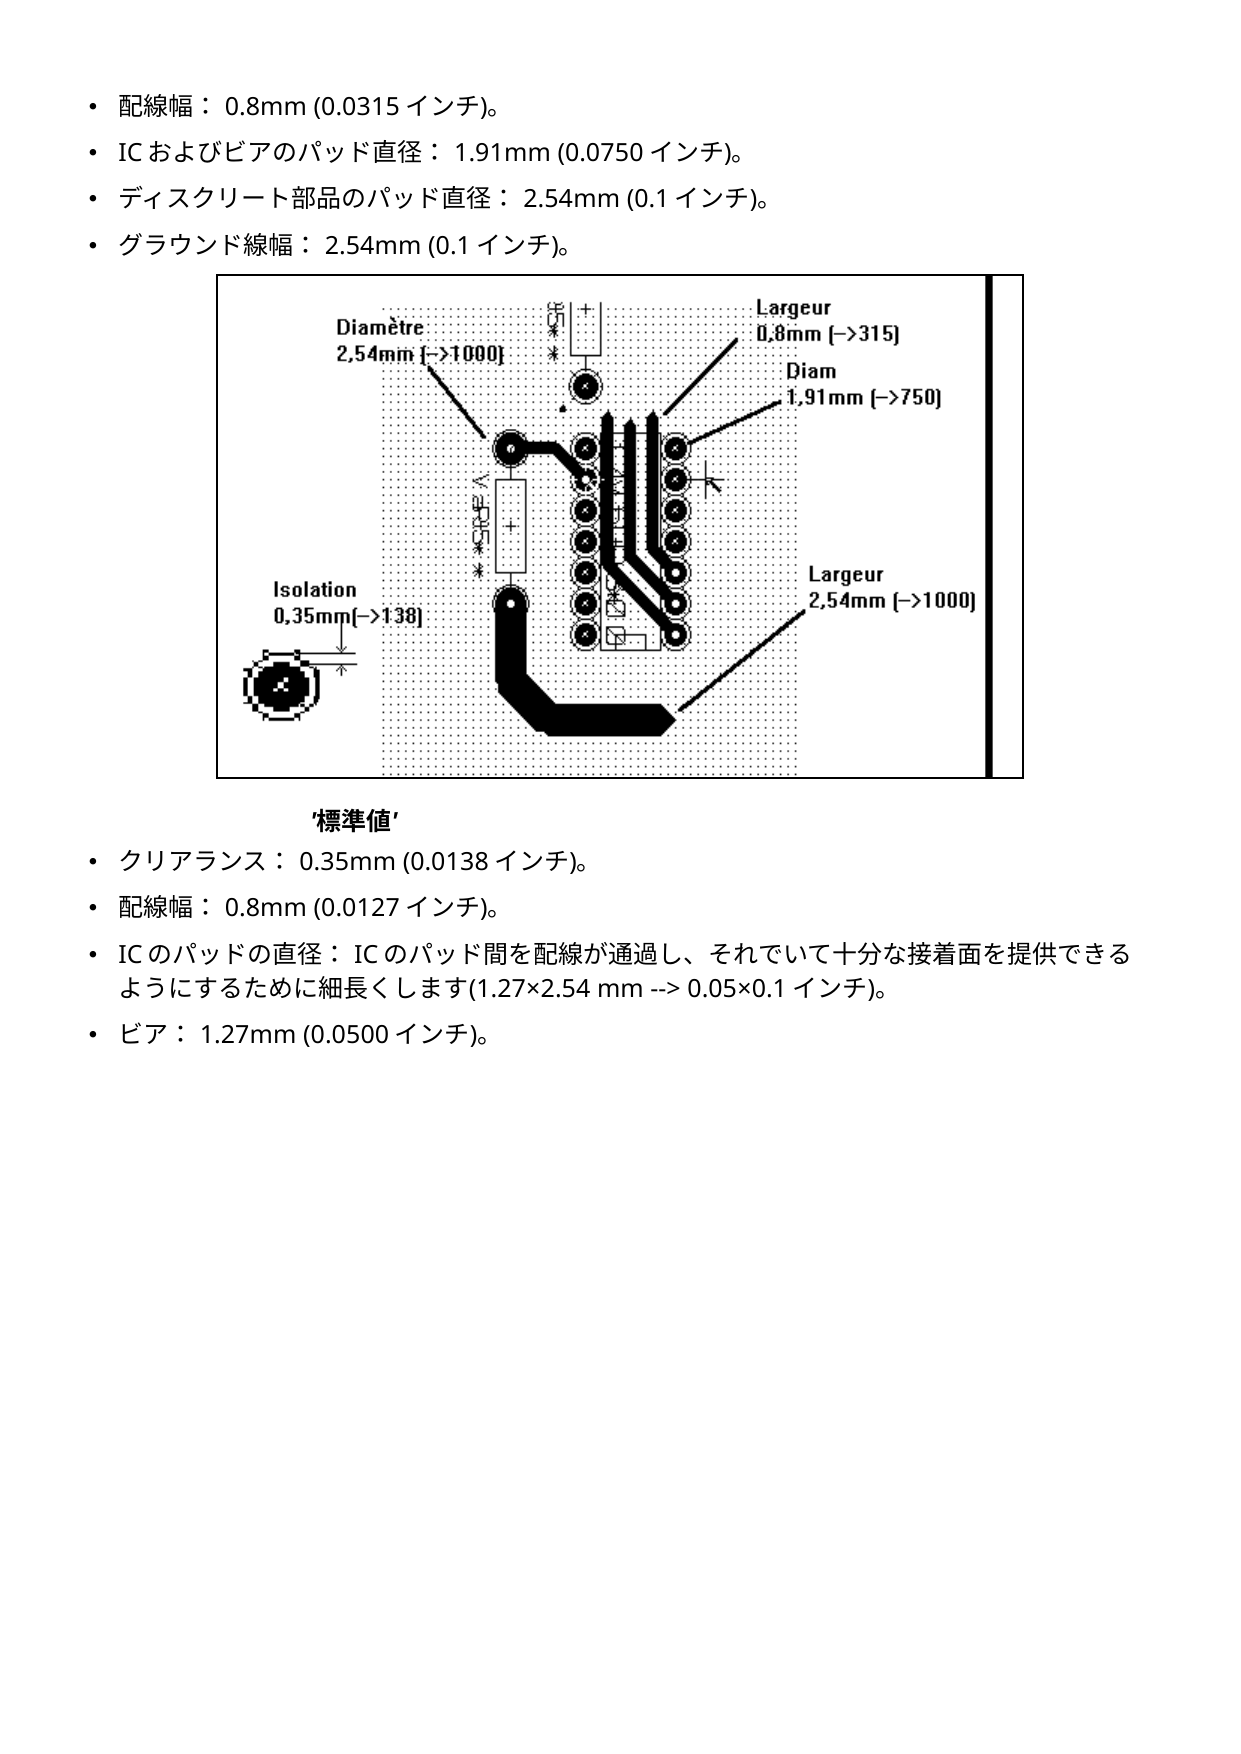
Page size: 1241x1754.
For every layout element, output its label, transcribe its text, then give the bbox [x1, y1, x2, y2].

list ディスクリート部品のパッド直径： 2.54mm (0.1インチ)。 [88, 181, 1152, 215]
list ICのパッドの直径： ICのパッド間を配線が通過し、それでいて十分な接着面を提供できるようにするために細長くします(1.27×2.54 mm --> 0.05×0.1インチ)。 [88, 937, 1152, 1005]
list ビア： 1.27mm (0.0500インチ)。 [88, 1017, 1152, 1051]
list ICおよびビアのパッド直径： 1.91mm (0.0750インチ)。 [88, 135, 1152, 169]
list 配線幅： 0.8mm (0.0315インチ)。 [88, 88, 1152, 122]
subtitle '標準値' [310, 804, 1152, 838]
list クリアランス： 0.35mm (0.0138インチ)。 [88, 844, 1152, 878]
list グラウンド線幅： 2.54mm (0.1インチ)。 [88, 228, 1152, 262]
list 配線幅： 0.8mm (0.0127インチ)。 [88, 890, 1152, 924]
